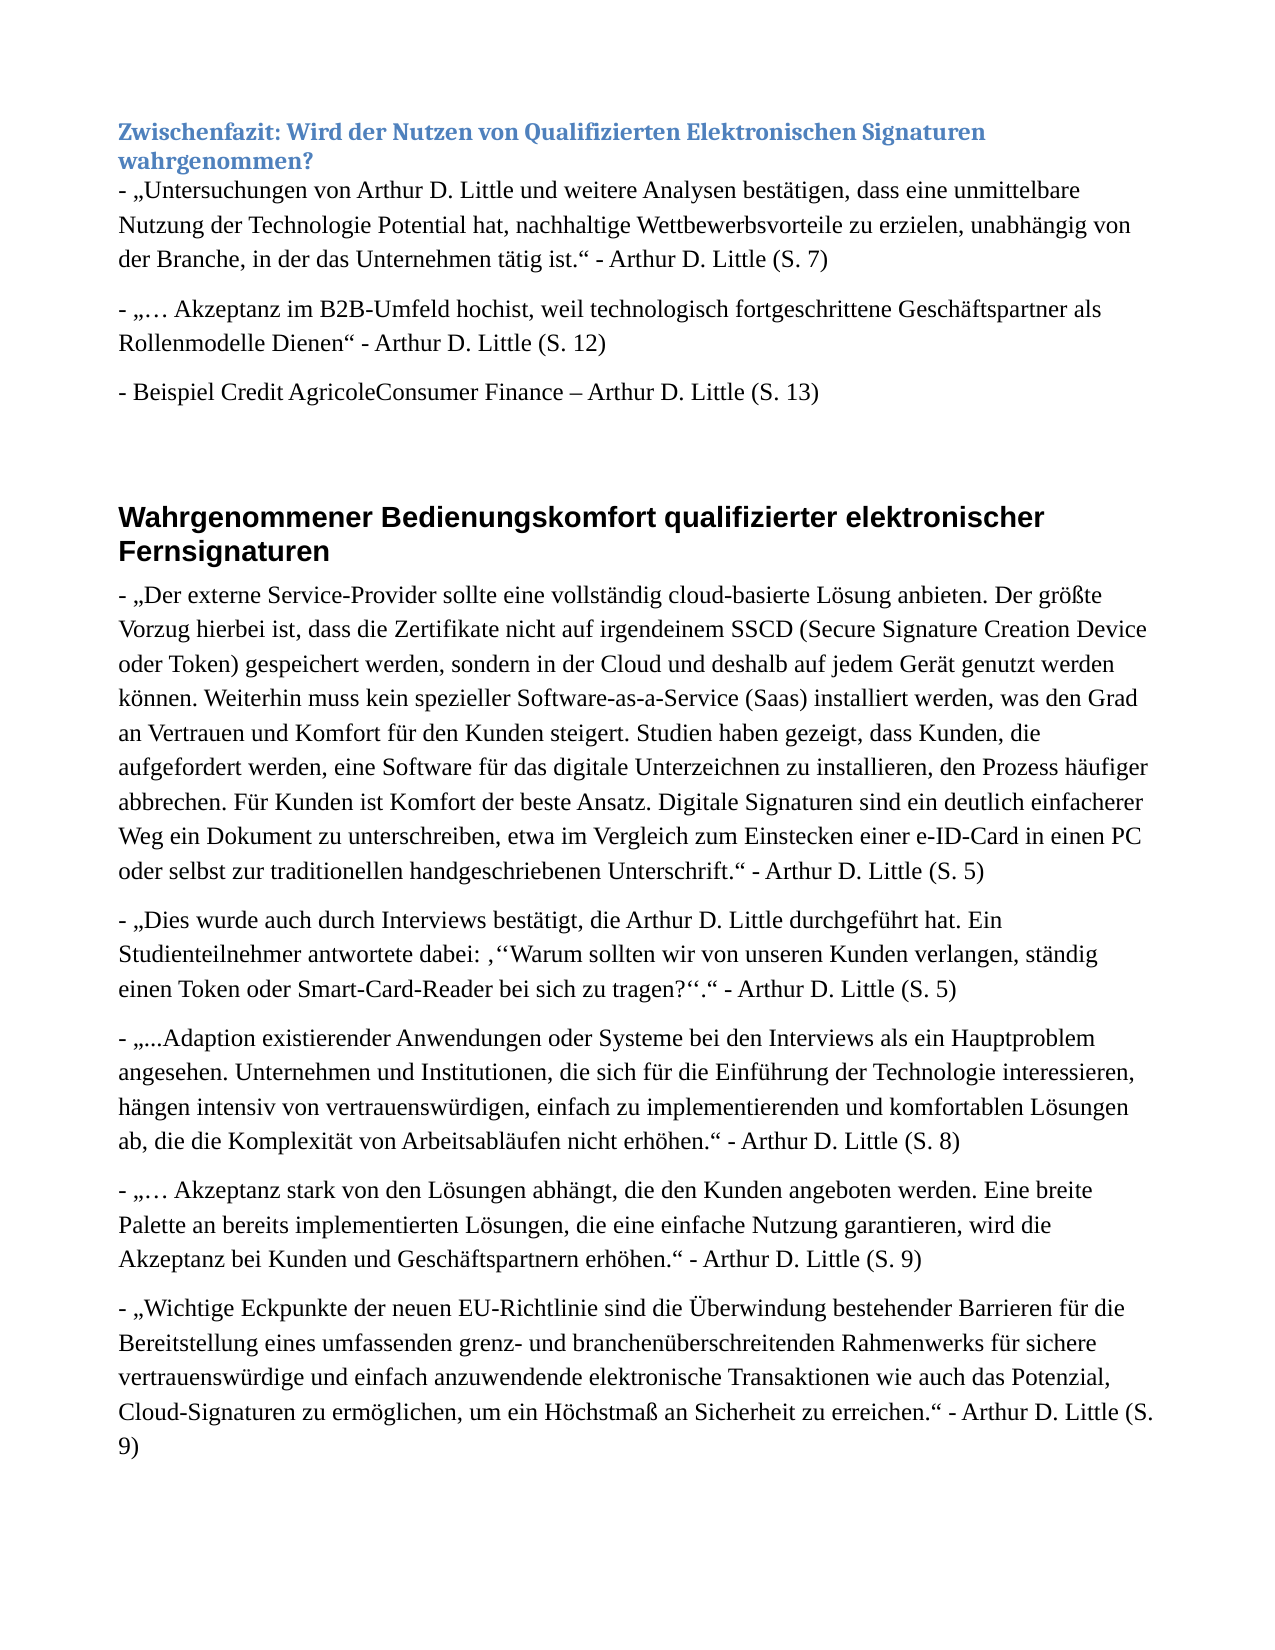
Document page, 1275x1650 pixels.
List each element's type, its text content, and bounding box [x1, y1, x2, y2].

text - Beispiel Credit AgricoleConsumer Finance – Arthur D. Little (S. 13) [118, 377, 1157, 406]
text - „...Adaption existierender Anwendungen oder Systeme bei den Interviews als ein Hauptproblem angesehen. Unternehmen und Institutionen, die sich für die Einführung der Technologie interessieren, hängen intensiv von vertrauenswürdigen, einfach zu implementierenden und komfortablen Lösungen ab, die die Komplexität von Arbeitsabläufen nicht erhöhen.“ - Arthur D. Little (S. 8) [118, 1023, 1157, 1155]
subtitle Wahrgenommener Bedienungskomfort qualifizierter elektronischer Fernsignaturen [118, 500, 1157, 567]
text - „… Akzeptanz stark von den Lösungen abhängt, die den Kunden angeboten werden. Eine breite Palette an bereits implementierten Lösungen, die eine einfache Nutzung garantieren, wird die Akzeptanz bei Kunden und Geschäftspartnern erhöhen.“ - Arthur D. Little (S. 9) [118, 1175, 1157, 1273]
text - „Dies wurde auch durch Interviews bestätigt, die Arthur D. Little durchgeführt hat. Ein Studienteilnehmer antwortete dabei: ‚‘‘Warum sollten wir von unseren Kunden verlangen, ständig einen Token oder Smart-Card-Reader bei sich zu tragen?‘‘.“ - Arthur D. Little (S. 5) [118, 905, 1157, 1002]
text - „Wichtige Eckpunkte der neuen EU-Richtlinie sind die Überwindung bestehender Barrieren für die Bereitstellung eines umfassenden grenz- und branchenüberschreitenden Rahmenwerks für sichere vertrauenswürdige und einfach anzuwendende elektronische Transaktionen wie auch das Potenzial, Cloud-Signaturen zu ermöglichen, um ein Höchstmaß an Sicherheit zu erreichen.“ - Arthur D. Little (S. 9) [118, 1293, 1157, 1460]
text - „Der externe Service-Provider sollte eine vollständig cloud-basierte Lösung anbieten. Der größte Vorzug hierbei ist, dass die Zertifikate nicht auf irgendeinem SSCD (Secure Signature Creation Device oder Token) gespeichert werden, sondern in der Cloud und deshalb auf jedem Gerät genutzt werden können. Weiterhin muss kein spezieller Software-as-a-Service (Saas) installiert werden, was den Grad an Vertrauen und Komfort für den Kunden steigert. Studien haben gezeigt, dass Kunden, die aufgefordert werden, eine Software für das digitale Unterzeichnen zu installieren, den Prozess häufiger abbrechen. Für Kunden ist Komfort der beste Ansatz. Digitale Signaturen sind ein deutlich einfacherer Weg ein Dokument zu unterschreiben, etwa im Vergleich zum Einstecken einer e-ID-Card in einen PC oder selbst zur traditionellen handgeschriebenen Unterschrift.“ - Arthur D. Little (S. 5) [118, 580, 1157, 884]
text - „… Akzeptanz im B2B-Umfeld hochist, weil technologisch fortgeschrittene Geschäftspartner als Rollenmodelle Dienen“ - Arthur D. Little (S. 12) [118, 294, 1157, 357]
text - „Untersuchungen von Arthur D. Little und weitere Analysen bestätigen, dass eine unmittelbare Nutzung der Technologie Potential hat, nachhaltige Wettbewerbsvorteile zu erzielen, unabhängig von der Branche, in der das Unternehmen tätig ist.“ - Arthur D. Little (S. 7) [118, 176, 1157, 273]
subtitle Zwischenfazit: Wird der Nutzen von Qualifizierten Elektronischen Signaturen wahrgenommen? [118, 118, 1157, 176]
